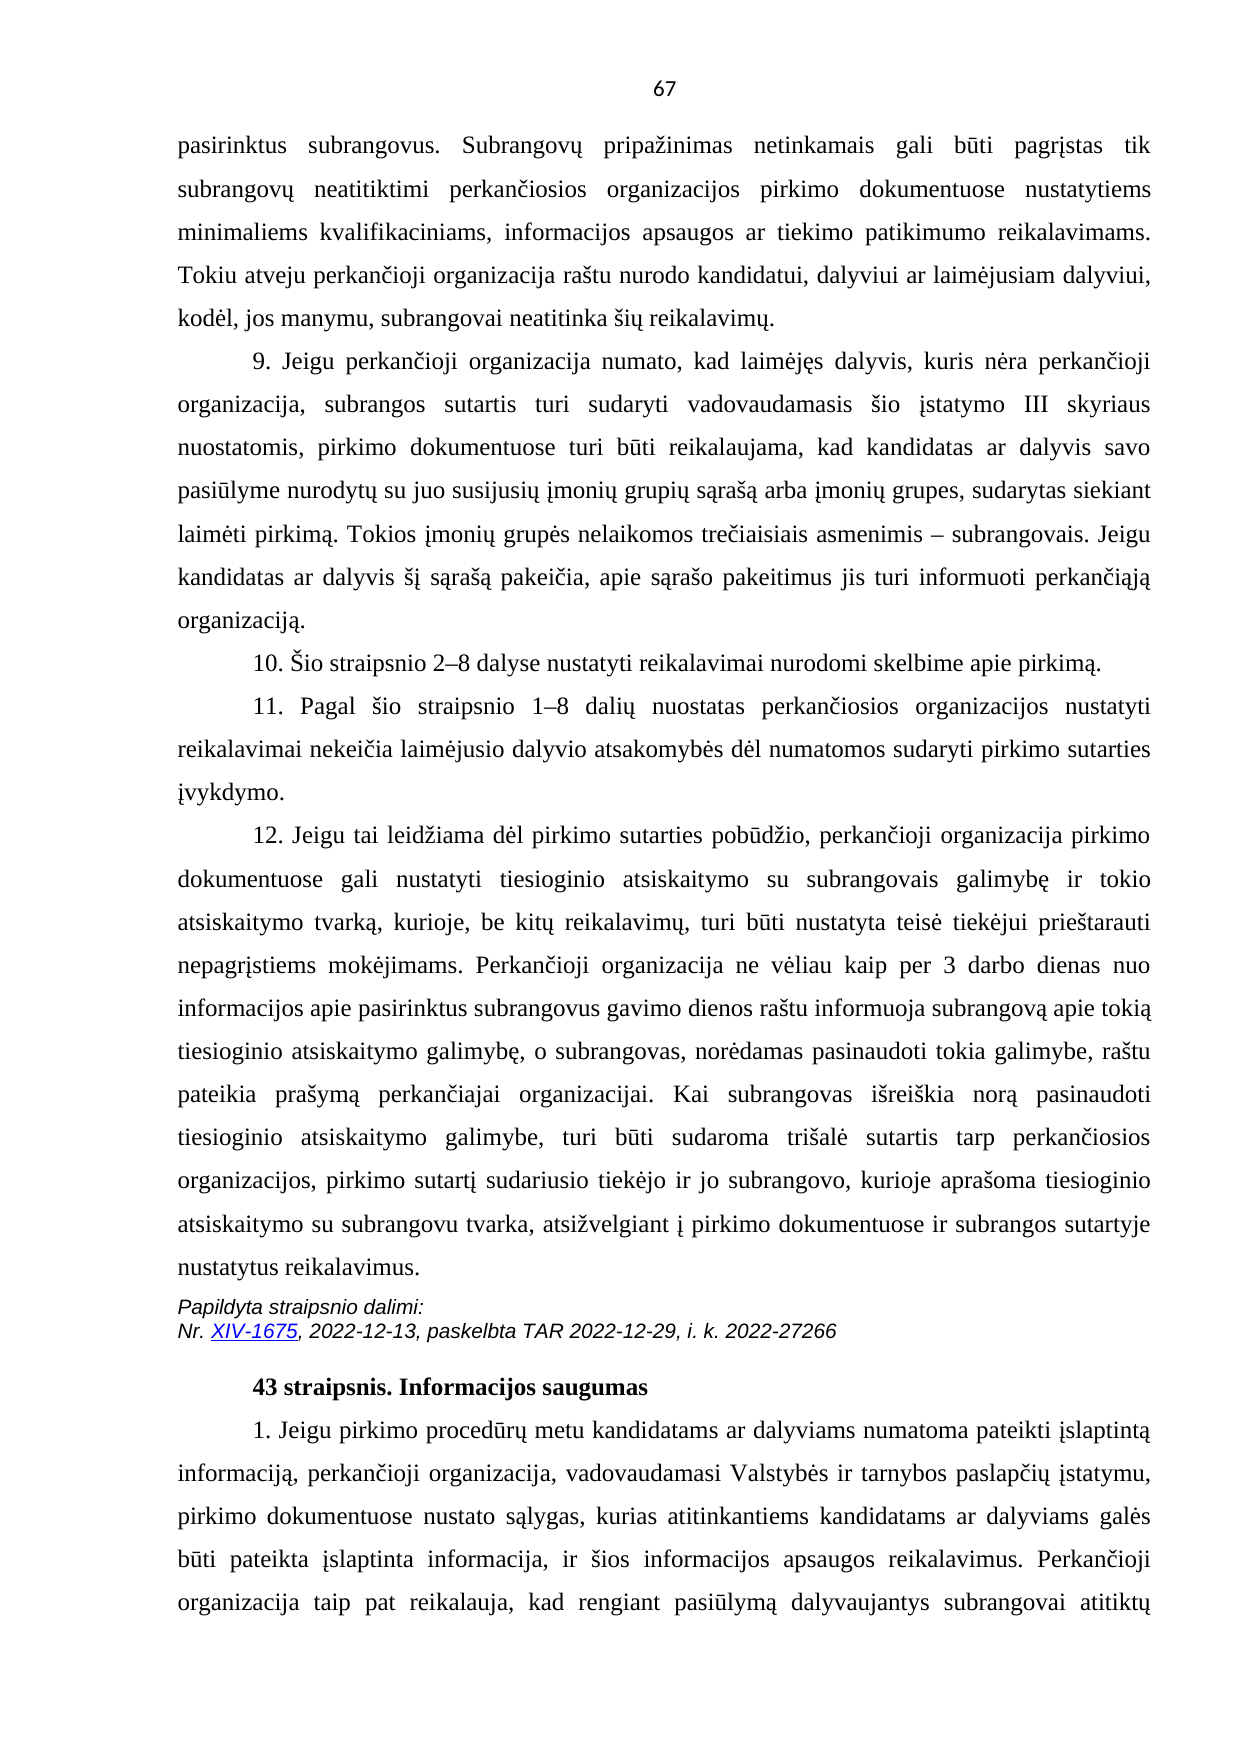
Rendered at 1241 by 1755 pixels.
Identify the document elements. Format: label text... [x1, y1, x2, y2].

text 10. Šio straipsnio 2–8 dalyse nustatyti reikalavimai nurodomi skelbime apie pirkimą. [177, 648, 1152, 677]
text 12. Jeigu tai leidžiama dėl pirkimo sutarties pobūdžio, perkančioji organizacija pirkimo dokumentuose gali nustatyti tiesioginio atsiskaitymo su subrangovais galimybę ir tokio atsiskaitymo tvarką, kurioje, be kitų reikalavimų, turi būti nustatyta teisė tiekėjui prieštarauti nepagrįstiems mokėjimams. Perkančioji organizacija ne vėliau kaip per 3 darbo dienas nuo informacijos apie pasirinktus subrangovus gavimo dienos raštu informuoja subrangovą apie tokią tiesioginio atsiskaitymo galimybę, o subrangovas, norėdamas pasinaudoti tokia galimybe, raštu pateikia prašymą perkančiajai organizacijai. Kai subrangovas išreiškia norą pasinaudoti tiesioginio atsiskaitymo galimybe, turi būti sudaroma trišalė sutartis tarp perkančiosios organizacijos, pirkimo sutartį sudariusio tiekėjo ir jo subrangovo, kurioje aprašoma tiesioginio atsiskaitymo su subrangovu tvarka, atsižvelgiant į pirkimo dokumentuose ir subrangos sutartyje nustatytus reikalavimus. [177, 821, 1152, 1281]
text pasirinktus subrangovus. Subrangovų pripažinimas netinkamais gali būti pagrįstas tik subrangovų neatitiktimi perkančiosios organizacijos pirkimo dokumentuose nustatytiems minimaliems kvalifikaciniams, informacijos apsaugos ar tiekimo patikimumo reikalavimams. Tokiu atveju perkančioji organizacija raštu nurodo kandidatui, dalyviui ar laimėjusiam dalyviui, kodėl, jos manymu, subrangovai neatitinka šių reikalavimų. [177, 131, 1152, 332]
text Nr. XIV-1675, 2022-12-13, paskelbta TAR 2022-12-29, i. k. 2022-27266 [177, 1319, 1152, 1343]
text 1. Jeigu pirkimo procedūrų metu kandidatams ar dalyviams numatoma pateikti įslaptintą informaciją, perkančioji organizacija, vadovaudamasi Valstybės ir tarnybos paslapčių įstatymu, pirkimo dokumentuose nustato sąlygas, kurias atitinkantiems kandidatams ar dalyviams galės būti pateikta įslaptinta informacija, ir šios informacijos apsaugos reikalavimus. Perkančioji organizacija taip pat reikalauja, kad rengiant pasiūlymą dalyvaujantys subrangovai atitiktų [177, 1415, 1152, 1616]
text 11. Pagal šio straipsnio 1–8 dalių nuostatas perkančiosios organizacijos nustatyti reikalavimai nekeičia laimėjusio dalyvio atsakomybės dėl numatomos sudaryti pirkimo sutarties įvykdymo. [177, 691, 1152, 806]
text 9. Jeigu perkančioji organizacija numato, kad laimėjęs dalyvis, kuris nėra perkančioji organizacija, subrangos sutartis turi sudaryti vadovaudamasis šio įstatymo III skyriaus nuostatomis, pirkimo dokumentuose turi būti reikalaujama, kad kandidatas ar dalyvis savo pasiūlyme nurodytų su juo susijusių įmonių grupių sąrašą arba įmonių grupes, sudarytas siekiant laimėti pirkimą. Tokios įmonių grupės nelaikomos trečiaisiais asmenimis – subrangovais. Jeigu kandidatas ar dalyvis šį sąrašą pakeičia, apie sąrašo pakeitimus jis turi informuoti perkančiąją organizaciją. [177, 346, 1152, 634]
text 43 straipsnis. Informacijos saugumas [177, 1372, 1152, 1400]
text Papildyta straipsnio dalimi: [177, 1295, 1152, 1319]
